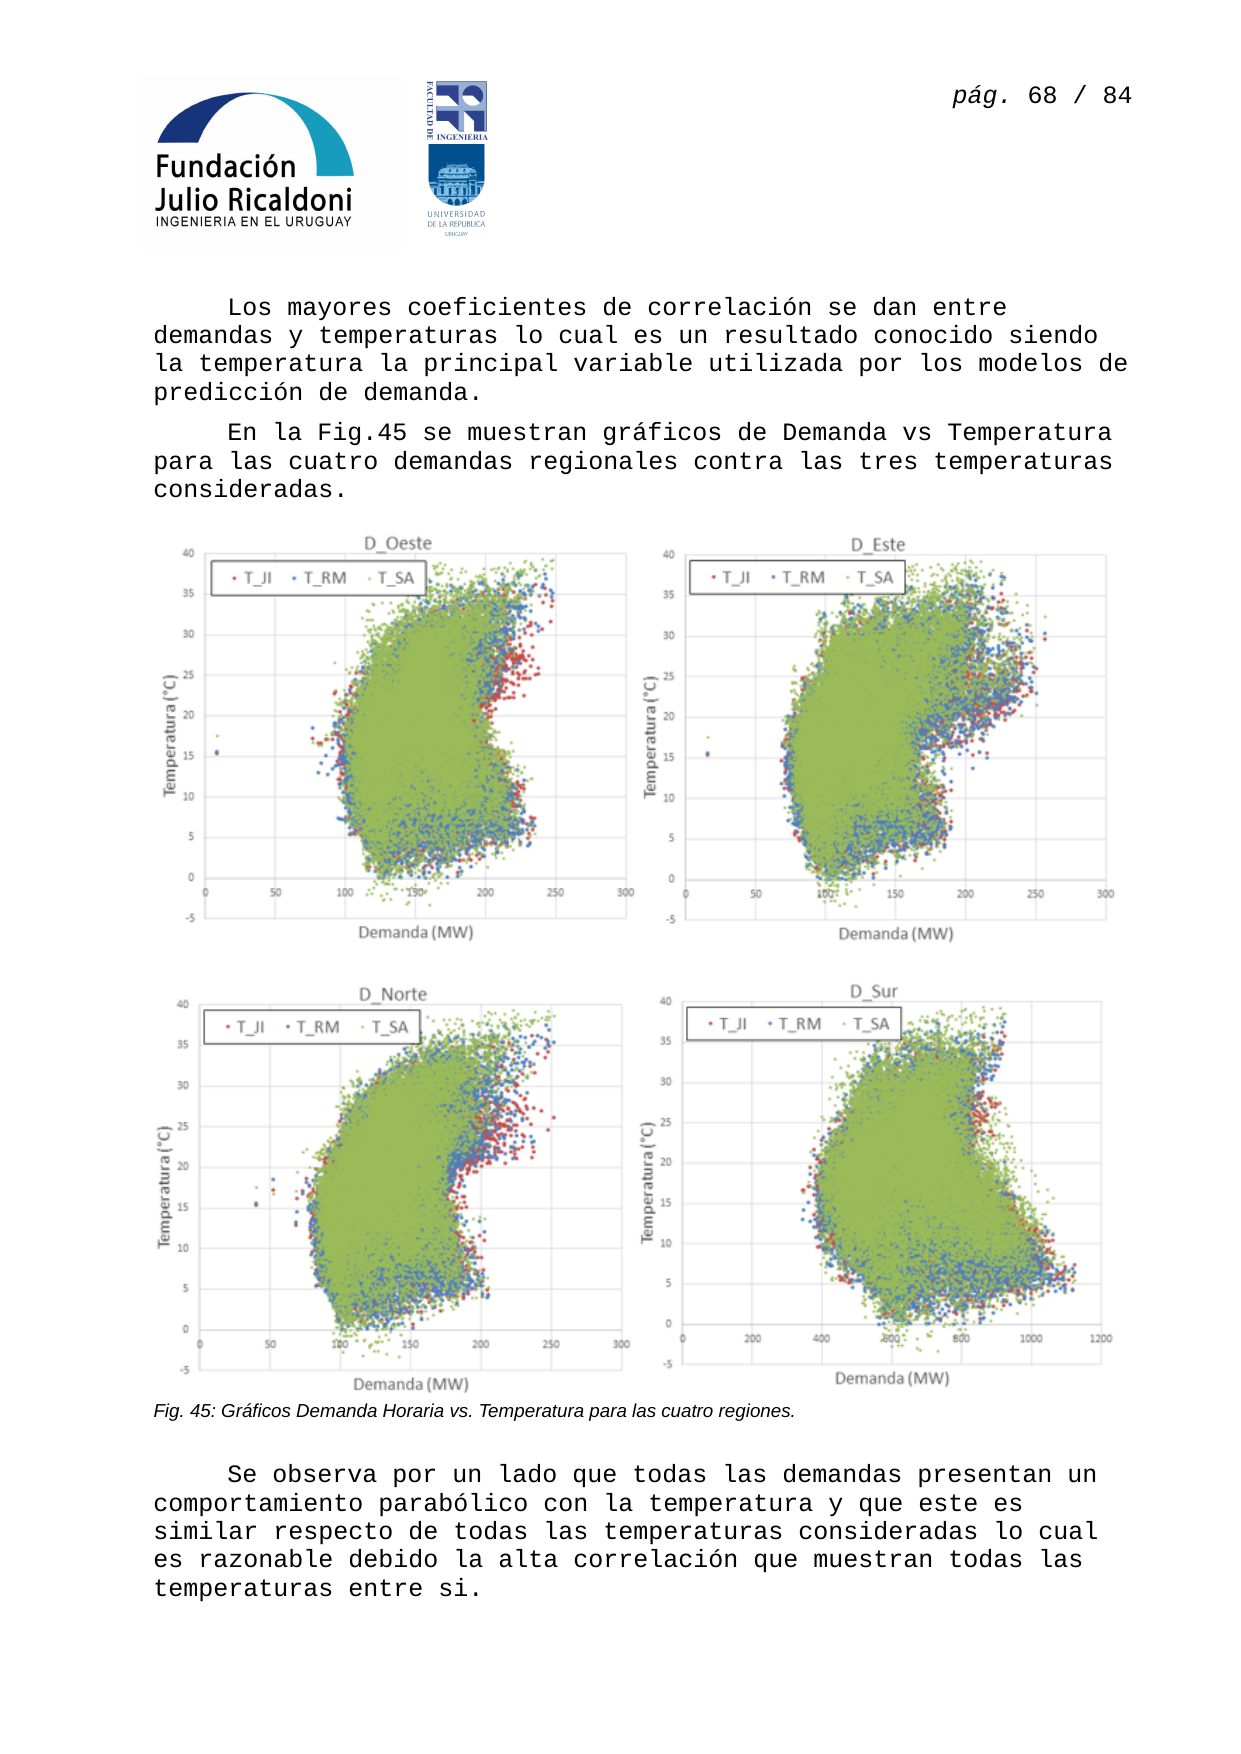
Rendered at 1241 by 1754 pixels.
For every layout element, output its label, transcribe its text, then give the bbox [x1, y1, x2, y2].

text Los mayores coeficientes de correlación se dan entre demandas y temperaturas lo cual es un resultado conocido siendo la temperatura la principal variable utilizada por los modelos de predicción de demanda. [153, 294, 1139, 407]
text Se observa por un lado que todas las demandas presentan un comportamiento parabólico con la temperatura y que este es similar respecto de todas las temperaturas consideradas lo cual es razonable debido la alta correlación que muestran todas las temperaturas entre si. [153, 1462, 1139, 1603]
picture [139, 74, 407, 250]
picture [428, 144, 485, 236]
picture [153, 529, 1127, 1400]
picture [427, 81, 488, 140]
text Fig. 45: Gráficos Demanda Horaria vs. Temperatura para las cuatro regiones. [153, 1400, 1127, 1421]
text En la Fig.45 se muestran gráficos de Demanda vs Temperatura para las cuatro demandas regionales contra las tres temperaturas consideradas. [153, 420, 1139, 505]
